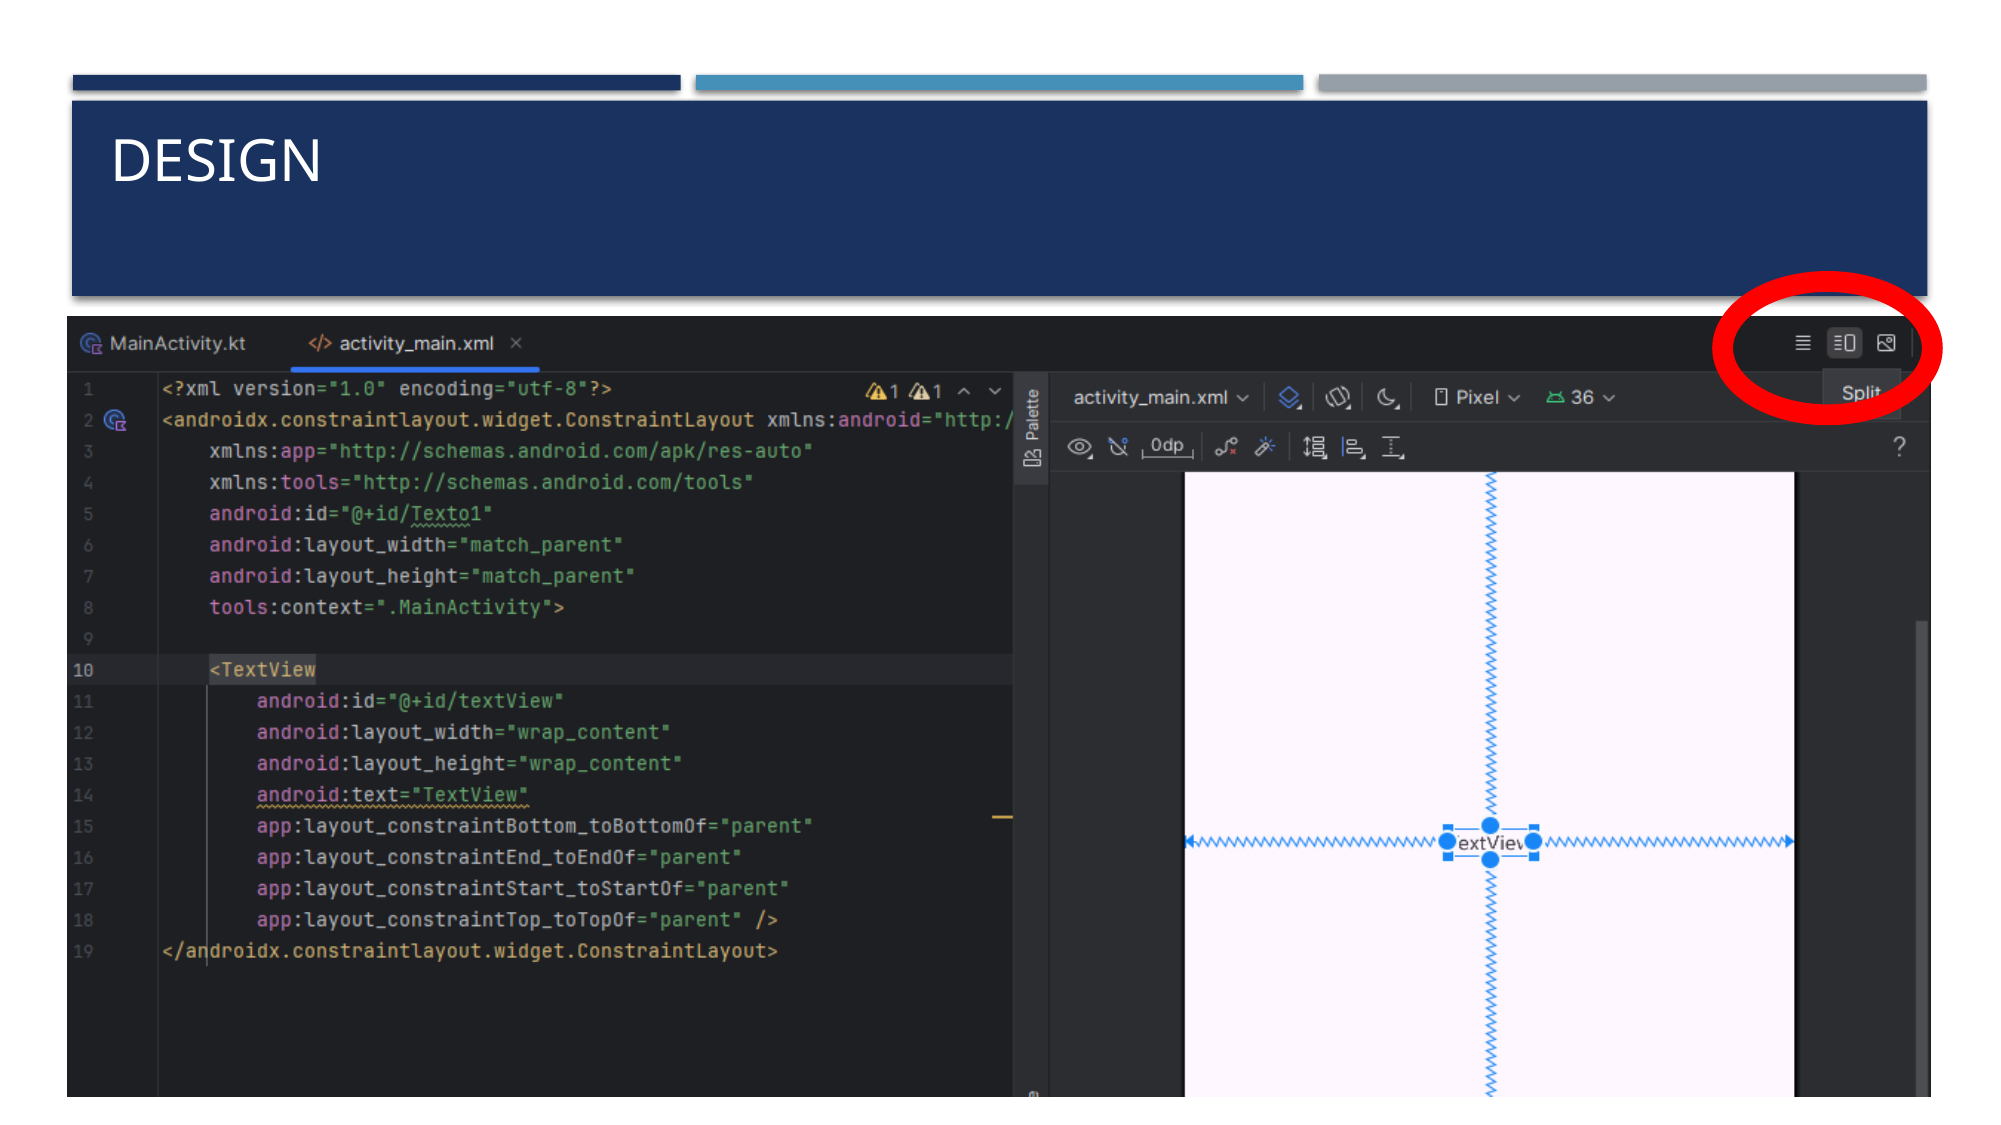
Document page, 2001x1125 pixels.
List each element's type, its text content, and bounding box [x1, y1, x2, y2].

title design [95, 115, 1905, 282]
picture [67, 316, 1931, 1097]
picture [1734, 316, 1921, 404]
